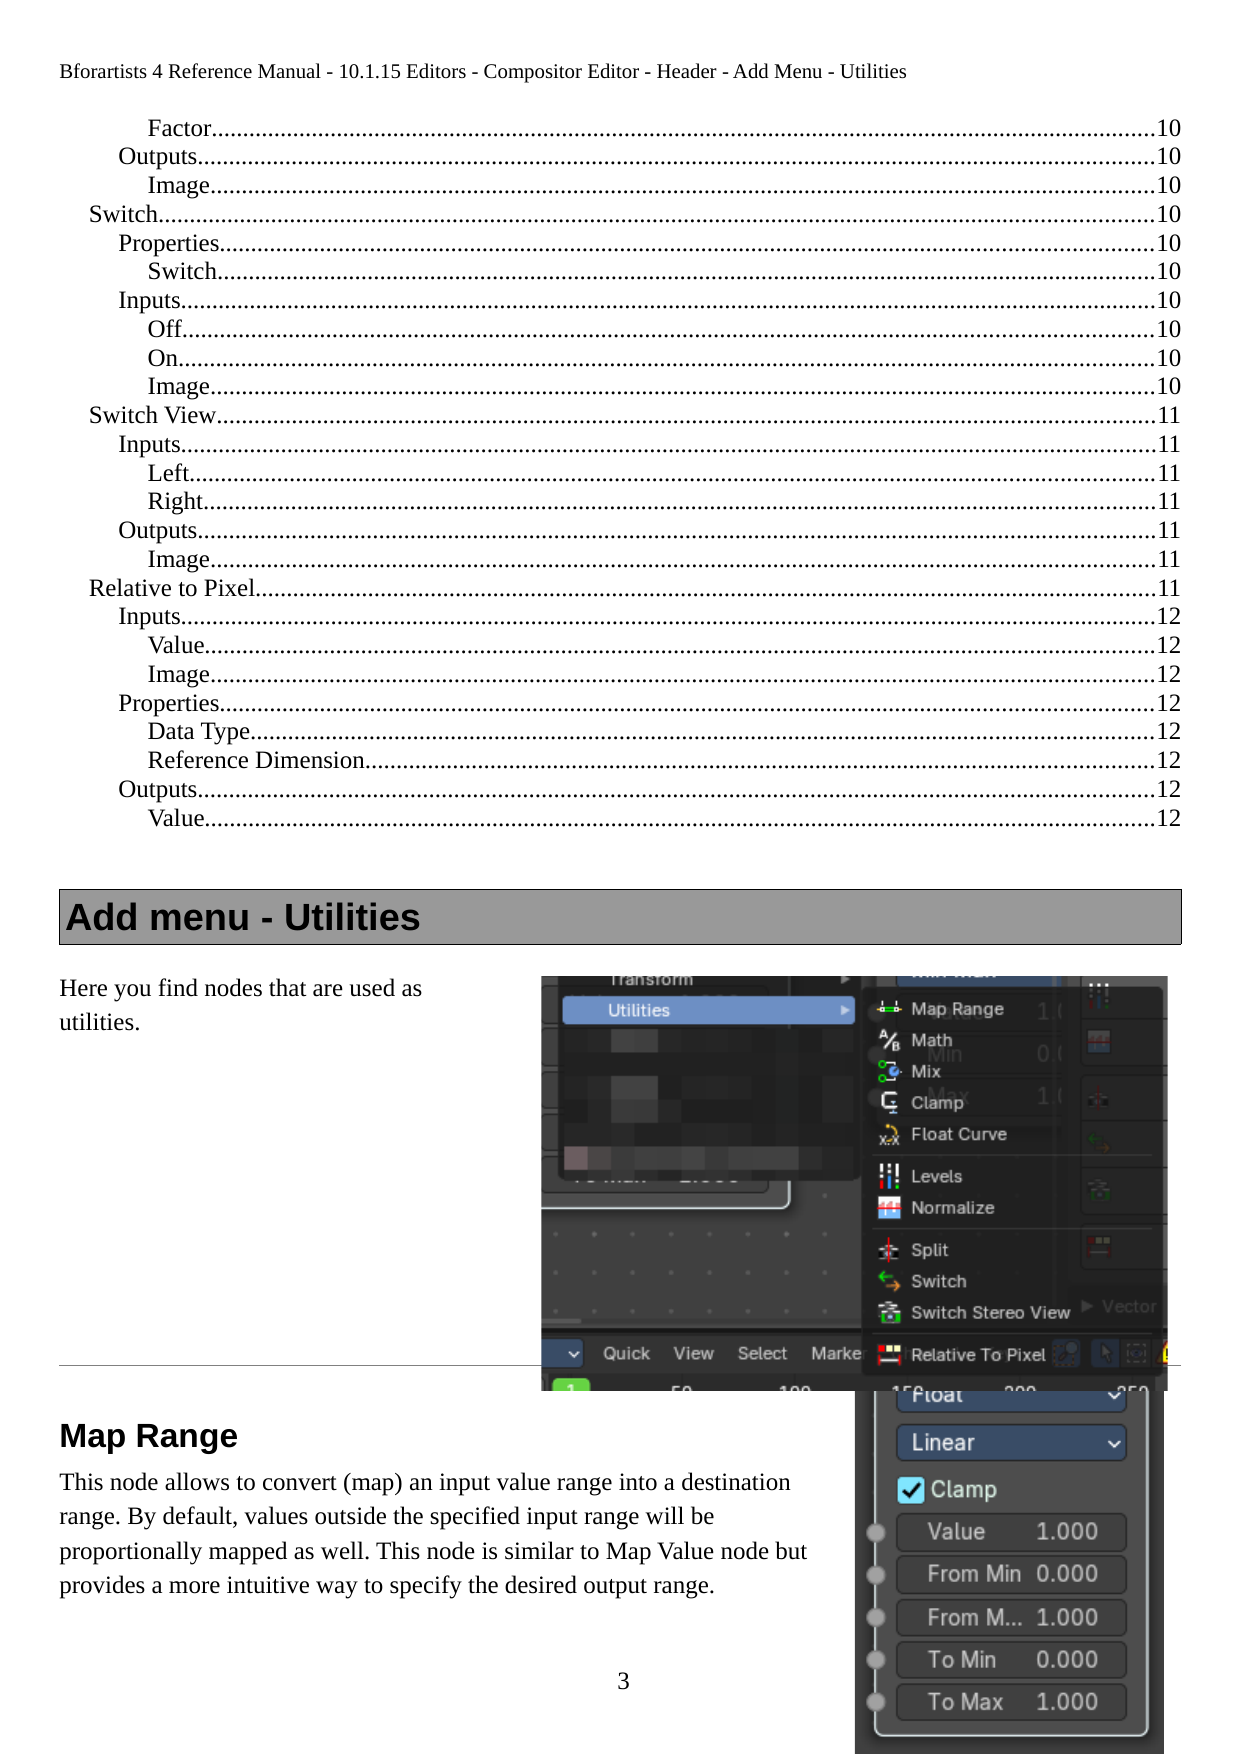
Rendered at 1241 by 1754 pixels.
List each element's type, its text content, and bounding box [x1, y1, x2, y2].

text Image 11 [147, 544, 1181, 573]
text Inputs 10 [118, 285, 1181, 314]
text Value 12 [147, 630, 1181, 659]
picture [541, 976, 1168, 1754]
text Inputs 12 [118, 601, 1181, 630]
text Value 12 [147, 803, 1181, 831]
text Switch 10 [147, 256, 1181, 285]
text Inputs 11 [118, 429, 1181, 458]
text Properties 12 [118, 688, 1181, 716]
subtitle Map Range [59, 1416, 854, 1454]
text Image 12 [147, 659, 1181, 688]
text Outputs 12 [118, 774, 1181, 803]
text Properties 10 [118, 228, 1181, 256]
text On 10 [147, 343, 1181, 371]
text Switch 10 [88, 199, 1181, 228]
subtitle [1164, 1416, 1181, 1454]
table_header Add menu - Utilities [60, 890, 1181, 944]
text Outputs 10 [118, 141, 1181, 170]
text Image 10 [147, 371, 1181, 400]
text Right 11 [147, 486, 1181, 515]
text Left 11 [147, 458, 1181, 486]
text Image 10 [147, 170, 1181, 199]
text Off 10 [147, 314, 1181, 343]
text This node allows to convert (map) an input value range into a destination range. By default, values outside the specified input range will be proportionally mapped as well. This node is similar to Map Value node but provides a more intuitive way to specify the desired output range. [59, 1467, 854, 1599]
text Data Type 12 [147, 716, 1181, 745]
text Switch View 11 [88, 400, 1181, 429]
text Reference Dimension 12 [147, 745, 1181, 774]
text Factor 10 [147, 113, 1181, 141]
text Relative to Pixel 11 [88, 573, 1181, 601]
text Here you find nodes that are used as utilities. [59, 973, 1181, 1036]
text Outputs 11 [118, 515, 1181, 544]
